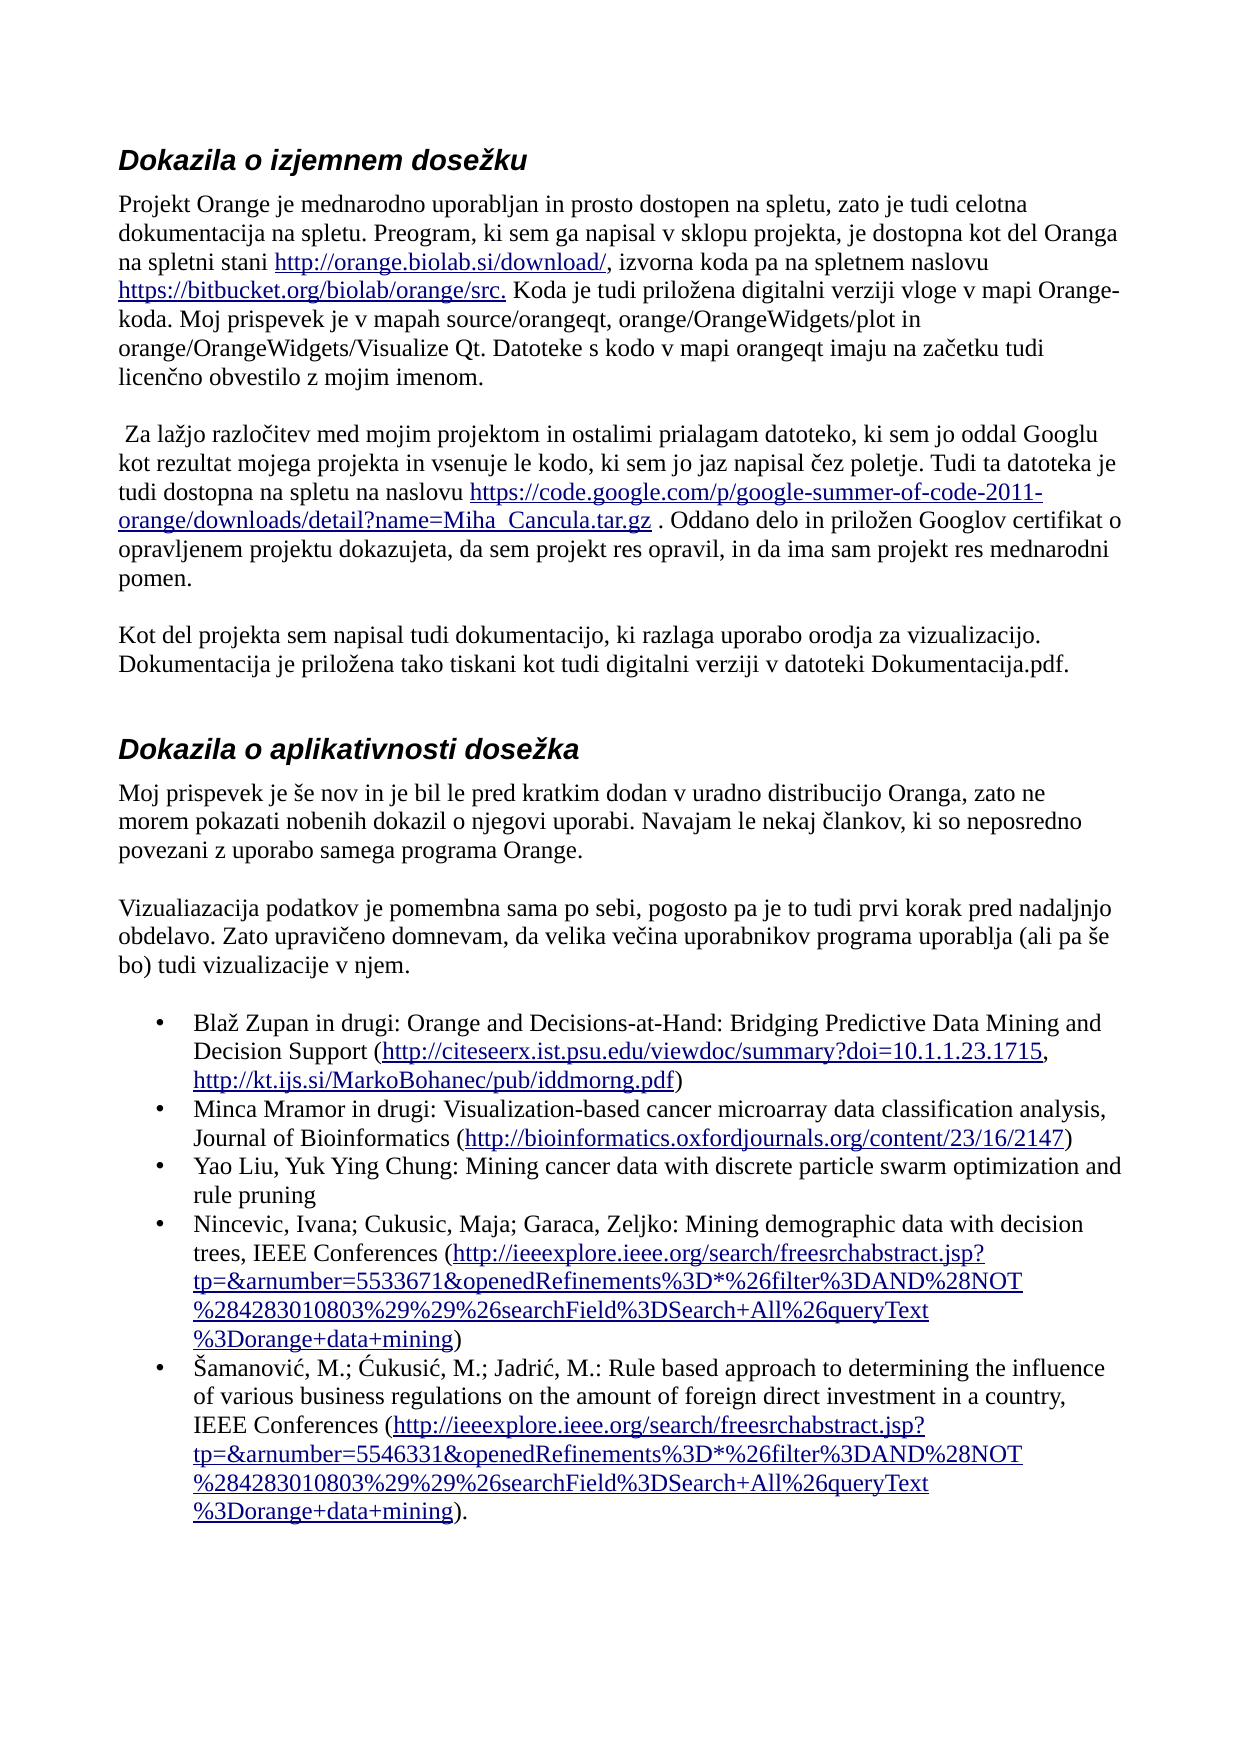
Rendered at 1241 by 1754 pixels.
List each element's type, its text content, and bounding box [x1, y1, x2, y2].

list Minca Mramor in drugi: Visualization-based cancer microarray data classification analysis, Journal of Bioinformatics (http://bioinformatics.oxfordjournals.org/content/23/16/2147) [156, 1094, 1122, 1151]
subtitle Dokazila o izjemnem dosežku [118, 143, 1122, 177]
list Nincevic, Ivana; Cukusic, Maja; Garaca, Zeljko: Mining demographic data with decision trees, IEEE Conferences (http://ieeexplore.ieee.org/search/freesrchabstract.jsp?tp=&arnumber=5533671&openedRefinements%3D*%26filter%3DAND%28NOT%284283010803%29%29%26searchField%3DSearch+All%26queryText%3Dorange+data+mining) [156, 1209, 1122, 1353]
list Yao Liu, Yuk Ying Chung: Mining cancer data with discrete particle swarm optimization and rule pruning [156, 1151, 1122, 1209]
text Projekt Orange je mednarodno uporabljan in prosto dostopen na spletu, zato je tudi celotna dokumentacija na spletu. Preogram, ki sem ga napisal v sklopu projekta, je dostopna kot del Oranga na spletni stani http://orange.biolab.si/download/, izvorna koda pa na spletnem naslovu https://bitbucket.org/biolab/orange/src. Koda je tudi priložena digitalni verziji vloge v mapi Orange-koda. Moj prispevek je v mapah source/orangeqt, orange/OrangeWidgets/plot in orange/OrangeWidgets/Visualize Qt. Datoteke s kodo v mapi orangeqt imaju na začetku tudi licenčno obvestilo z mojim imenom. [118, 189, 1122, 390]
list Šamanović, M.; Ćukusić, M.; Jadrić, M.: Rule based approach to determining the influence of various business regulations on the amount of foreign direct investment in a country, IEEE Conferences (http://ieeexplore.ieee.org/search/freesrchabstract.jsp?tp=&arnumber=5546331&openedRefinements%3D*%26filter%3DAND%28NOT%284283010803%29%29%26searchField%3DSearch+All%26queryText%3Dorange+data+mining). [156, 1353, 1122, 1525]
text Kot del projekta sem napisal tudi dokumentacijo, ki razlaga uporabo orodja za vizualizacijo. Dokumentacija je priložena tako tiskani kot tudi digitalni verziji v datoteki Dokumentacija.pdf. [118, 620, 1122, 678]
list Blaž Zupan in drugi: Orange and Decisions-at-Hand: Bridging Predictive Data Mining and Decision Support (http://citeseerx.ist.psu.edu/viewdoc/summary?doi=10.1.1.23.1715, http://kt.ijs.si/MarkoBohanec/pub/iddmorng.pdf) [156, 1008, 1122, 1094]
text Moj prispevek je še nov in je bil le pred kratkim dodan v uradno distribucijo Oranga, zato ne morem pokazati nobenih dokazil o njegovi uporabi. Navajam le nekaj člankov, ki so neposredno povezani z uporabo samega programa Orange. [118, 778, 1122, 864]
text Vizualiazacija podatkov je pomembna sama po sebi, pogosto pa je to tudi prvi korak pred nadaljnjo obdelavo. Zato upravičeno domnevam, da velika večina uporabnikov programa uporablja (ali pa še bo) tudi vizualizacije v njem. [118, 893, 1122, 979]
text Za lažjo razločitev med mojim projektom in ostalimi prialagam datoteko, ki sem jo oddal Googlu kot rezultat mojega projekta in vsenuje le kodo, ki sem jo jaz napisal čez poletje. Tudi ta datoteka je tudi dostopna na spletu na naslovu https://code.google.com/p/google-summer-of-code-2011-orange/downloads/detail?name=Miha_Cancula.tar.gz . Oddano delo in priložen Googlov certifikat o opravljenem projektu dokazujeta, da sem projekt res opravil, in da ima sam projekt res mednarodni pomen. [118, 419, 1122, 592]
subtitle Dokazila o aplikativnosti dosežka [118, 732, 1122, 765]
